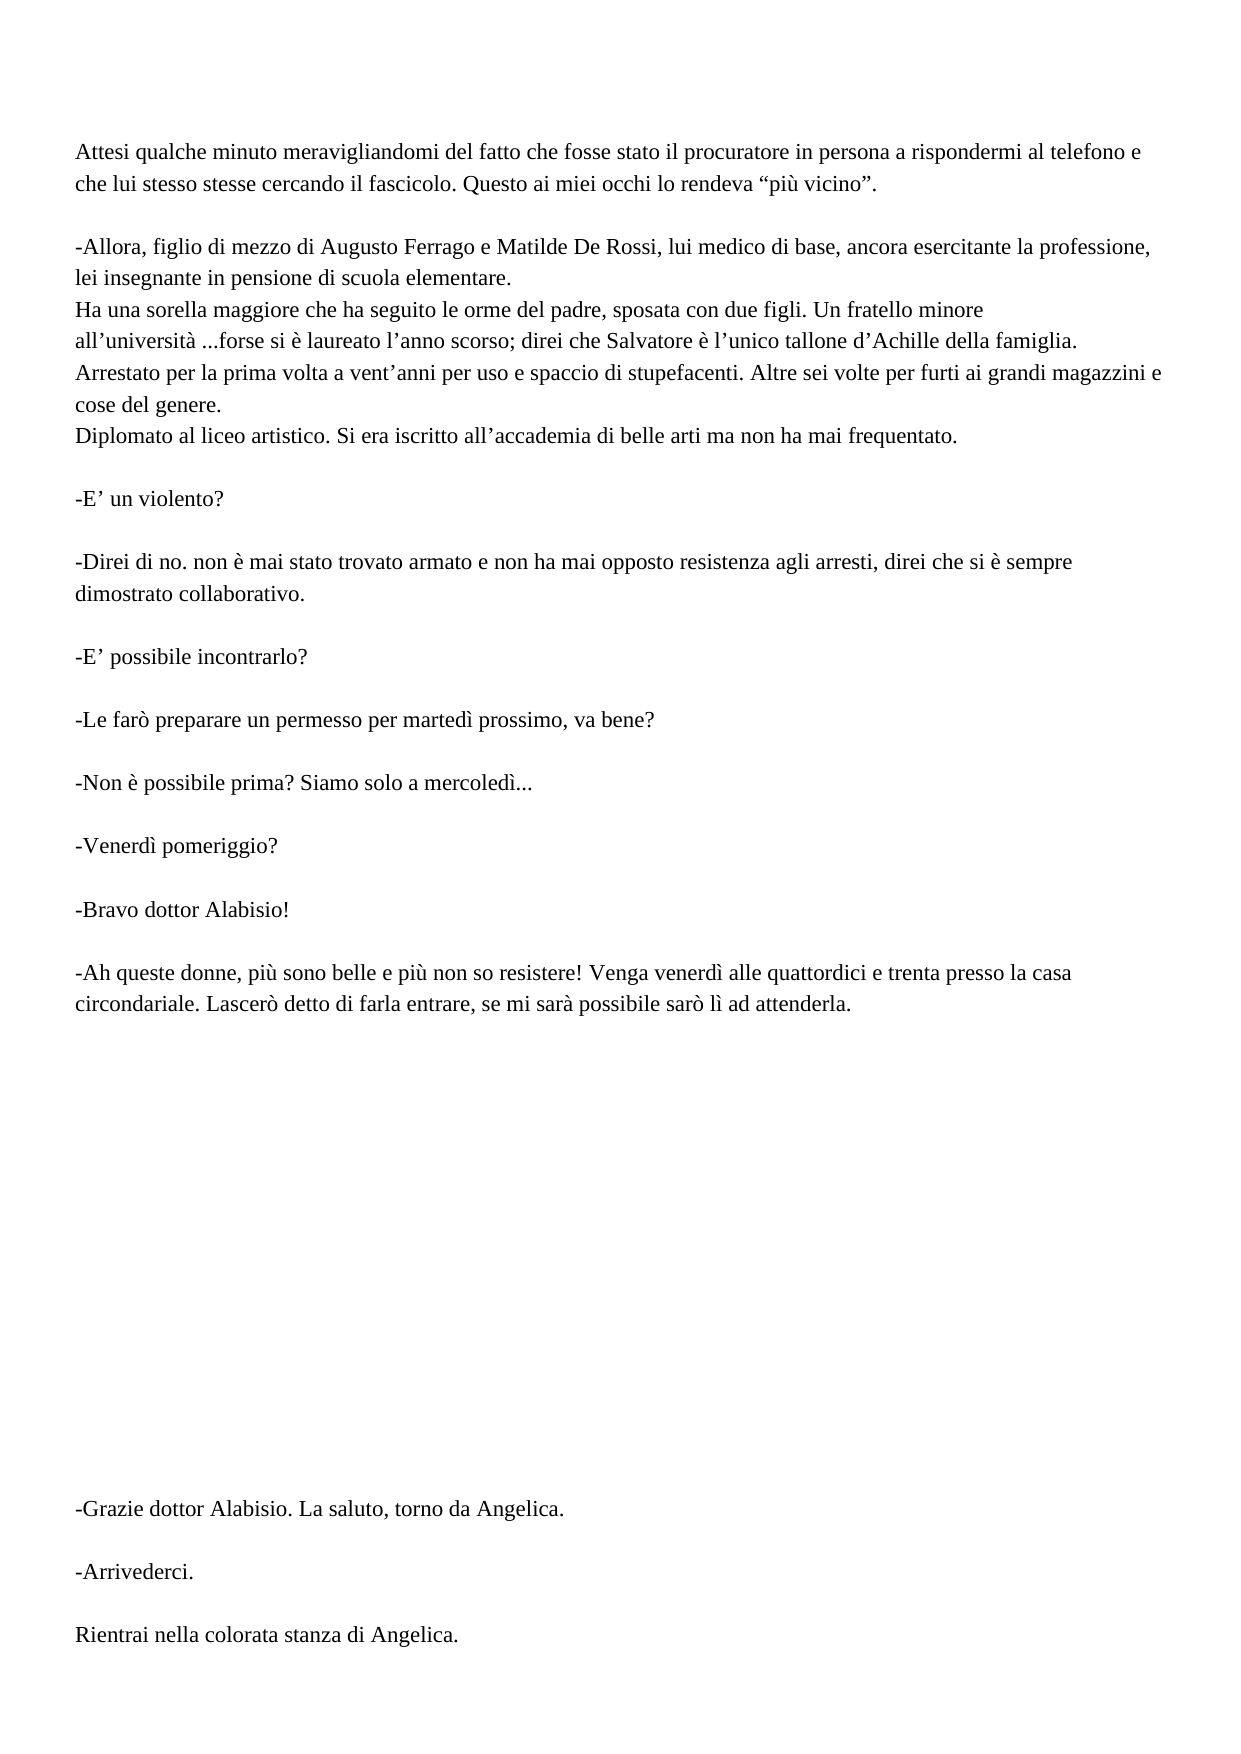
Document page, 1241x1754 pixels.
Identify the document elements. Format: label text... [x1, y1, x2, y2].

text -Arrivederci. [75, 1558, 1165, 1585]
text -Ah queste donne, più sono belle e più non so resistere! Venga venerdì alle quattordici e trenta presso la casa circondariale. Lascerò detto di farla entrare, se mi sarà possibile sarò lì ad attenderla. [75, 959, 1165, 1017]
text -Bravo dottor Alabisio! [75, 896, 1165, 922]
text -Non è possibile prima? Siamo solo a mercoledì... [75, 769, 1165, 796]
text -Allora, figlio di mezzo di Augusto Ferrago e Matilde De Rossi, lui medico di base, ancora esercitante la professione, lei insegnante in pensione di scuola elementare. [75, 233, 1165, 291]
text Arrestato per la prima volta a vent’anni per uso e spaccio di stupefacenti. Altre sei volte per furti ai grandi magazzini e cose del genere. [75, 359, 1165, 417]
text Ha una sorella maggiore che ha seguito le orme del padre, sposata con due figli. Un fratello minore all’università ...forse si è laureato l’anno scorso; direi che Salvatore è l’unico tallone d’Achille della famiglia. [75, 296, 1165, 354]
text Diplomato al liceo artistico. Si era iscritto all’accademia di belle arti ma non ha mai frequentato. [75, 422, 1165, 448]
text -E’ possibile incontrarlo? [75, 643, 1165, 669]
text -Le farò preparare un permesso per martedì prossimo, va bene? [75, 706, 1165, 733]
text Rientrai nella colorata stanza di Angelica. [75, 1622, 1165, 1648]
text -Direi di no. non è mai stato trovato armato e non ha mai opposto resistenza agli arresti, direi che si è sempre dimostrato collaborativo. [75, 548, 1165, 606]
text -Venerdì pomeriggio? [75, 832, 1165, 859]
text -Grazie dottor Alabisio. La saluto, torno da Angelica. [75, 1495, 1165, 1522]
text Attesi qualche minuto meravigliandomi del fatto che fosse stato il procuratore in persona a rispondermi al telefono e che lui stesso stesse cercando il fascicolo. Questo ai miei occhi lo rendeva “più vicino”. [75, 138, 1165, 196]
text -E’ un violento? [75, 485, 1165, 512]
